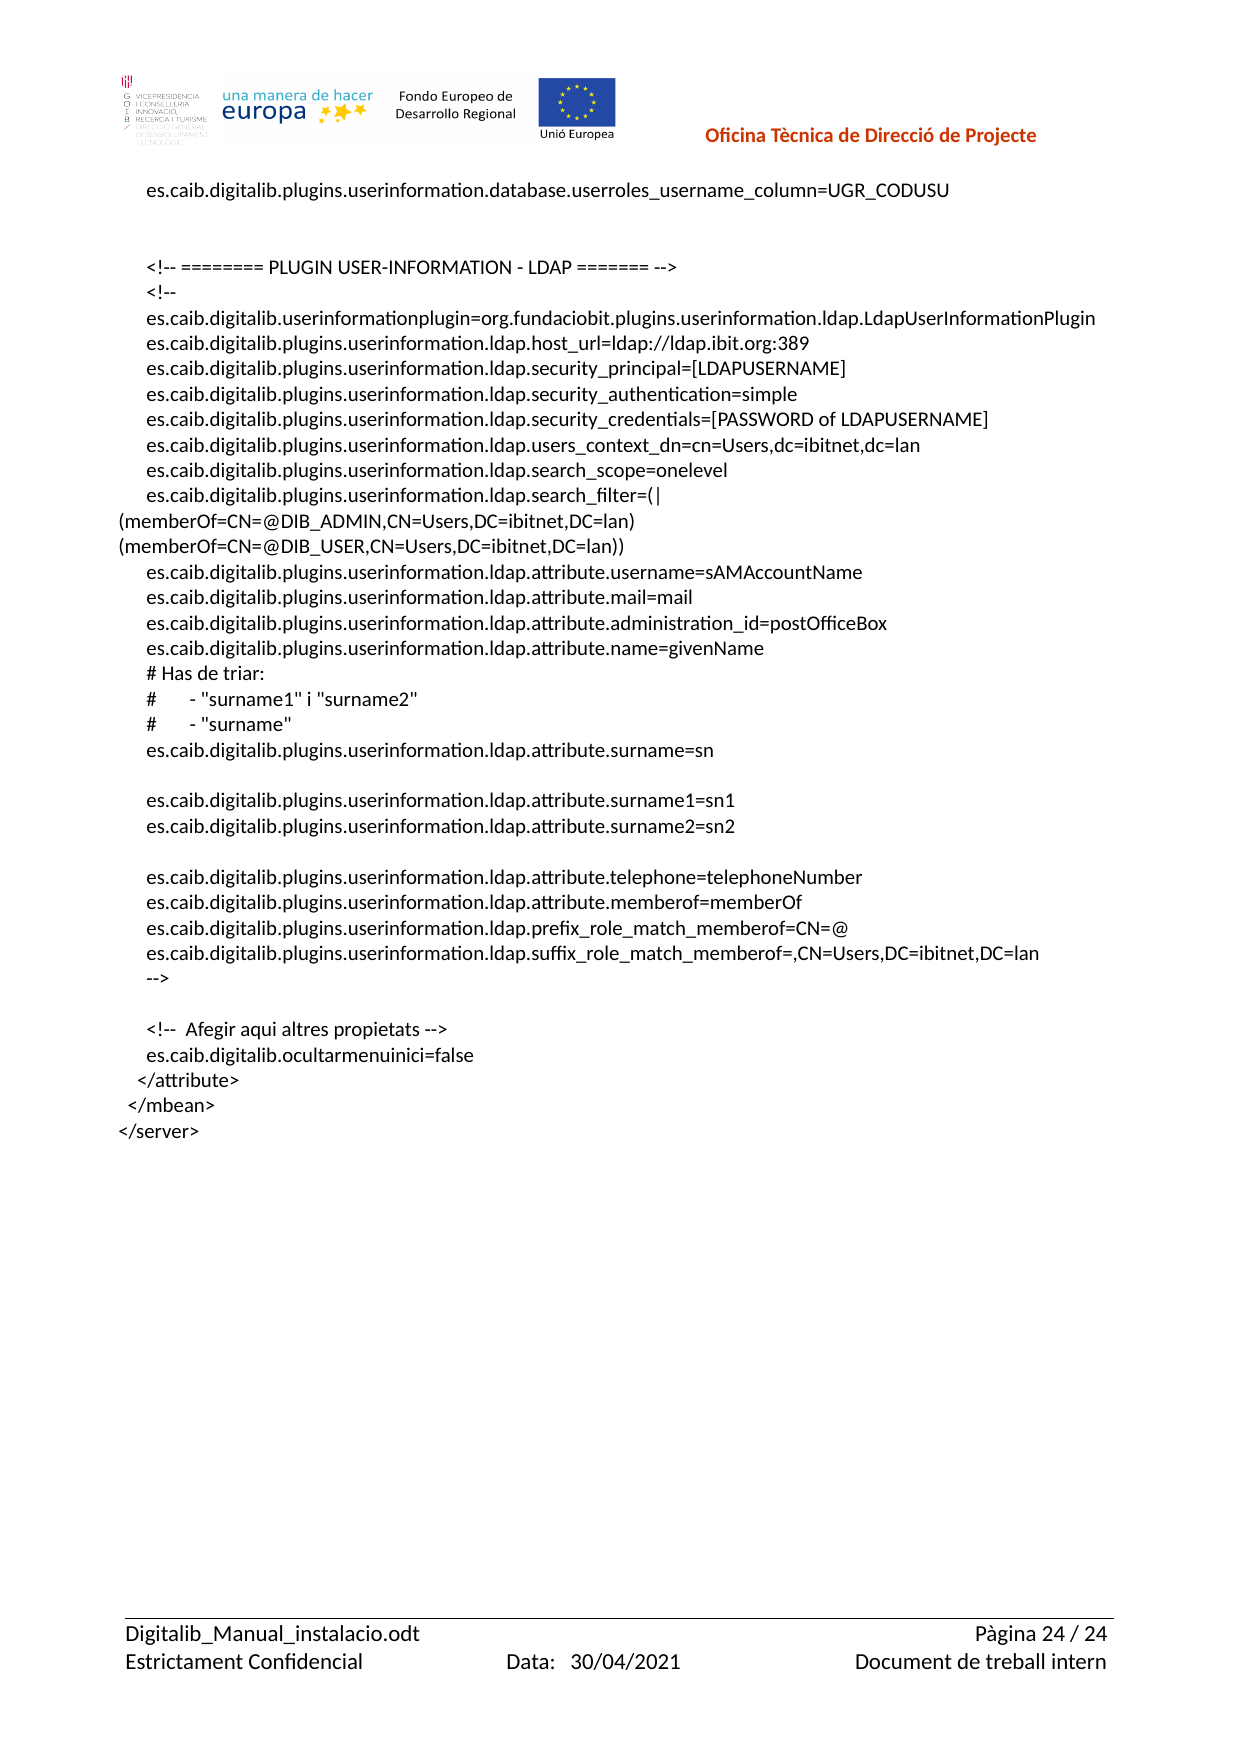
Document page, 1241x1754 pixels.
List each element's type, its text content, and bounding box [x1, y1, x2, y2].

text es.caib.digitalib.plugins.userinformation.ldap.search_filter=(|(memberOf=CN=@DIB_ADMIN,CN=Users,DC=ibitnet,DC=lan)(memberOf=CN=@DIB_USER,CN=Users,DC=ibitnet,DC=lan)) [118, 483, 1122, 559]
text <!-- [118, 279, 1122, 305]
text --> [118, 966, 1122, 991]
text es.caib.digitalib.plugins.userinformation.ldap.attribute.username=sAMAccountName [118, 559, 1122, 584]
text # - "surname" [118, 711, 1122, 737]
text es.caib.digitalib.plugins.userinformation.ldap.attribute.name=givenName [118, 635, 1122, 661]
text es.caib.digitalib.plugins.userinformation.ldap.suffix_role_match_memberof=,CN=Users,DC=ibitnet,DC=lan [118, 940, 1122, 966]
picture [118, 73, 213, 147]
text <!-- ======== PLUGIN USER-INFORMATION - LDAP ======= --> [118, 254, 1122, 279]
text es.caib.digitalib.plugins.userinformation.database.userroles_username_column=UGR_CODUSU [118, 178, 1122, 203]
text es.caib.digitalib.plugins.userinformation.ldap.users_context_dn=cn=Users,dc=ibitnet,dc=lan [118, 432, 1122, 457]
text es.caib.digitalib.plugins.userinformation.ldap.security_credentials=[PASSWORD of LDAPUSERNAME] [118, 406, 1122, 432]
text es.caib.digitalib.userinformationplugin=org.fundaciobit.plugins.userinformation.ldap.LdapUserInformationPlugin [118, 305, 1122, 330]
text es.caib.digitalib.plugins.userinformation.ldap.prefix_role_match_memberof=CN=@ [118, 915, 1122, 940]
text es.caib.digitalib.plugins.userinformation.ldap.attribute.memberof=memberOf [118, 889, 1122, 915]
text es.caib.digitalib.plugins.userinformation.ldap.security_authentication=simple [118, 381, 1122, 406]
text <!-- Afegir aqui altres propietats --> [118, 1016, 1122, 1042]
text es.caib.digitalib.plugins.userinformation.ldap.attribute.administration_id=postOfficeBox [118, 610, 1122, 635]
text </server> [118, 1118, 1122, 1143]
text es.caib.digitalib.plugins.userinformation.ldap.attribute.surname1=sn1 [118, 788, 1122, 813]
text </mbean> [118, 1093, 1122, 1118]
text # Has de triar: [118, 661, 1122, 686]
text es.caib.digitalib.ocultarmenuinici=false [118, 1042, 1122, 1067]
text es.caib.digitalib.plugins.userinformation.ldap.search_scope=onelevel [118, 457, 1122, 483]
text es.caib.digitalib.plugins.userinformation.ldap.attribute.surname2=sn2 [118, 813, 1122, 838]
picture [219, 73, 621, 147]
text es.caib.digitalib.plugins.userinformation.ldap.attribute.telephone=telephoneNumber [118, 864, 1122, 889]
text # - "surname1" i "surname2" [118, 686, 1122, 711]
text </attribute> [118, 1067, 1122, 1093]
text es.caib.digitalib.plugins.userinformation.ldap.host_url=ldap://ldap.ibit.org:389 [118, 330, 1122, 356]
text es.caib.digitalib.plugins.userinformation.ldap.attribute.mail=mail [118, 584, 1122, 610]
text es.caib.digitalib.plugins.userinformation.ldap.attribute.surname=sn [118, 737, 1122, 762]
text es.caib.digitalib.plugins.userinformation.ldap.security_principal=[LDAPUSERNAME] [118, 356, 1122, 381]
